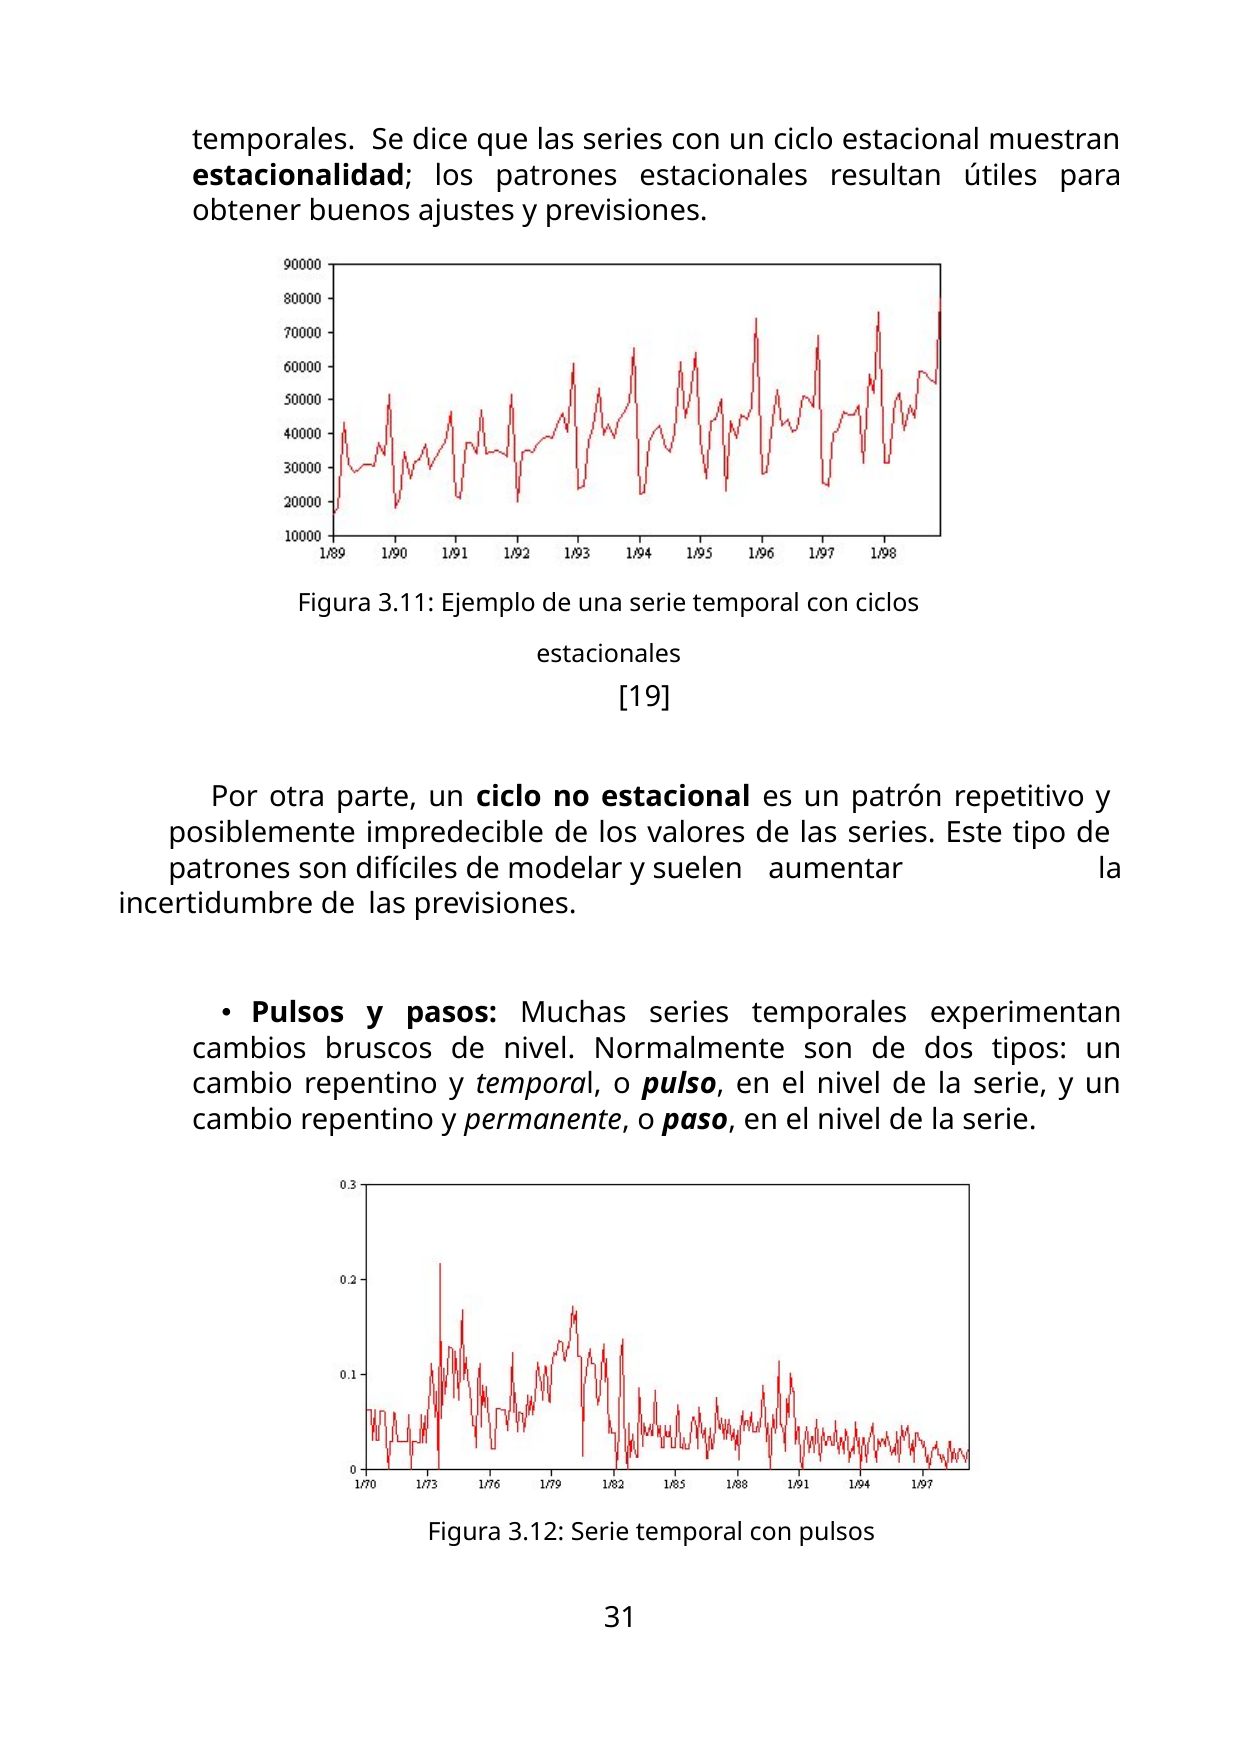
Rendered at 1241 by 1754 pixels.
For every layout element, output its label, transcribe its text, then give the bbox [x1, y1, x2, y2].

picture [322, 1178, 980, 1497]
list temporales. Se dice que las series con un ciclo estacional muestran estacionalidad; los patrones estacionales resultan útiles para obtener buenos ajustes y previsiones. [162, 118, 1122, 229]
text [19] [118, 676, 1122, 715]
text Por otra parte, un ciclo no estacional es un patrón repetitivo y posiblemente impredecible de los valores de las series. Este tipo de patrones son difíciles de modelar y suelen aumentar la incertidumbre de las previsiones. [118, 776, 1122, 922]
picture [265, 256, 952, 568]
list Figura 3.12: Serie temporal con pulsos [323, 1497, 979, 1547]
list Figura 3.11: Ejemplo de una serie temporal con ciclos estacionales [265, 568, 952, 670]
list Pulsos y pasos: Muchas series temporales experimentan cambios bruscos de nivel. Normalmente son de dos tipos: un cambio repentino y temporal, o pulso, en el nivel de la serie, y un cambio repentino y permanente, o paso, en el nivel de la serie. [162, 991, 1122, 1138]
